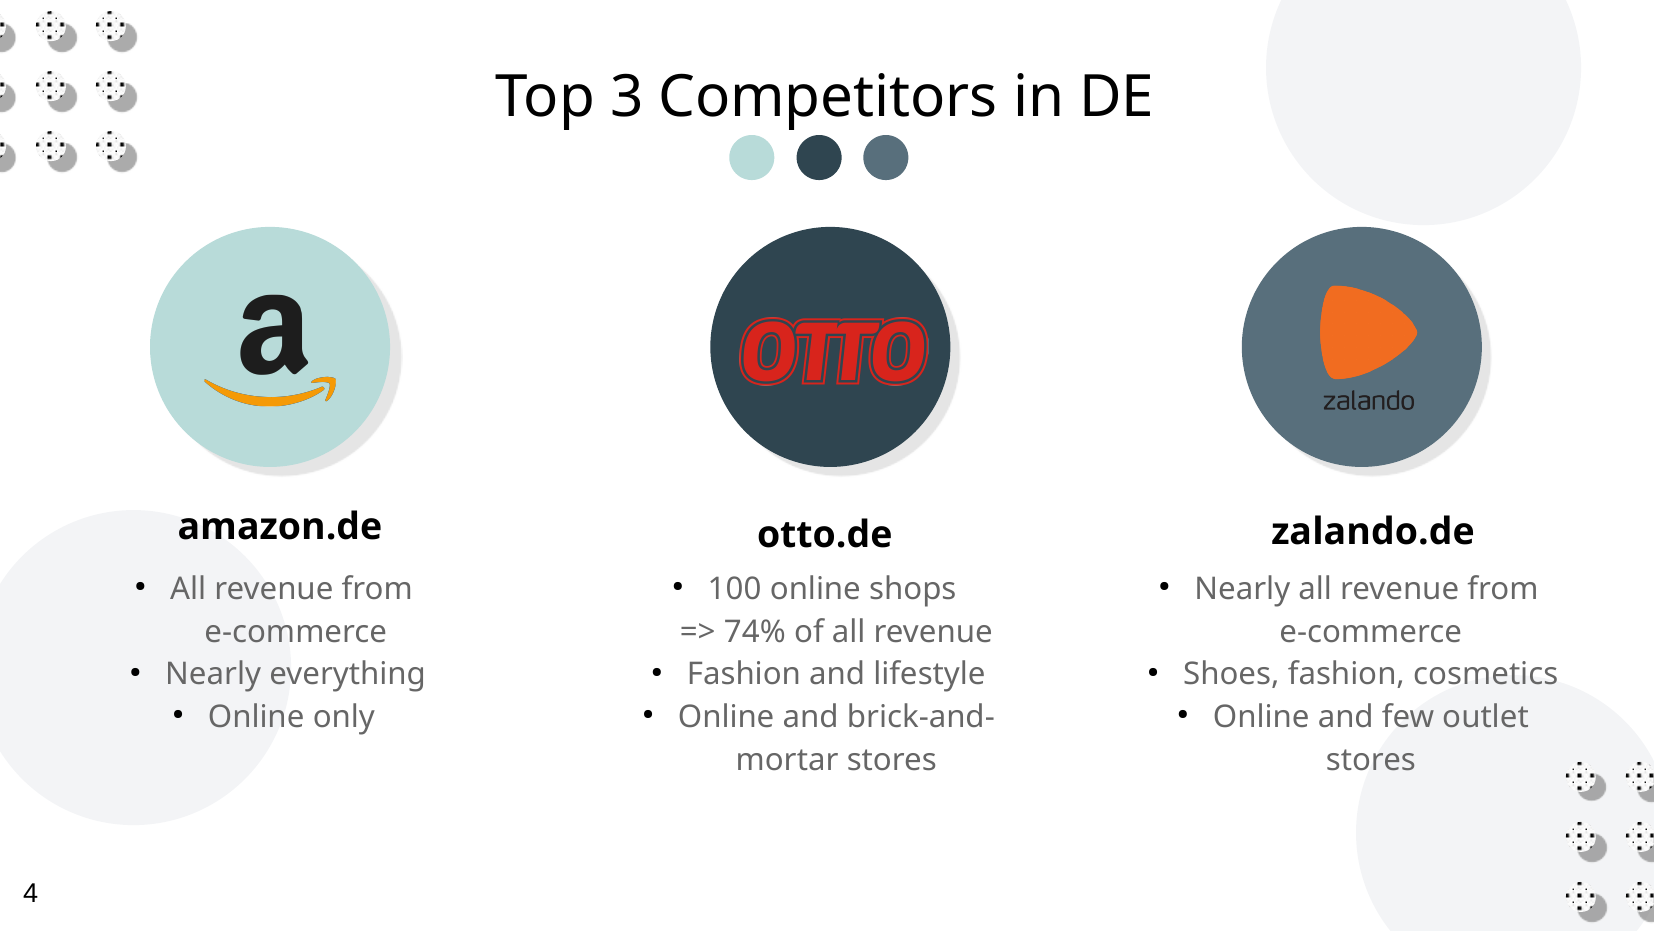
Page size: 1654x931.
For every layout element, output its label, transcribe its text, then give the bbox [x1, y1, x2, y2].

text_box [732, 226, 928, 277]
text_box [740, 427, 920, 467]
text_box [1275, 430, 1449, 467]
picture [1625, 761, 1654, 792]
picture [728, 277, 939, 427]
text_box [150, 226, 391, 467]
picture [1236, 265, 1501, 430]
picture [197, 289, 343, 413]
text_box Top 3 Competitors in DE [420, 46, 1231, 144]
picture [95, 11, 126, 42]
text_box [863, 135, 909, 181]
picture [95, 71, 126, 102]
text_box [8, 870, 1063, 916]
text_box [939, 295, 951, 398]
picture [95, 131, 127, 162]
picture [1585, 762, 1596, 792]
picture [0, 14, 6, 39]
picture [1565, 881, 1596, 912]
text_box [796, 135, 842, 181]
picture [1565, 822, 1596, 852]
text_box All revenue from e-commerce Nearly everything Online only [42, 558, 514, 830]
picture [35, 71, 66, 102]
picture [35, 131, 67, 162]
text_box [729, 135, 775, 181]
text_box 100 online shops => 74% of all revenue Fashion and lifestyle Online and brick-and-mortar stores [590, 558, 1047, 830]
picture [1625, 881, 1654, 912]
text_box [710, 284, 728, 410]
text_box zalando.de [1240, 496, 1506, 558]
picture [0, 134, 7, 159]
text_box amazon.de [155, 492, 405, 558]
picture [0, 74, 6, 99]
text_box otto.de [720, 500, 931, 558]
picture [35, 11, 66, 42]
picture [1625, 821, 1654, 852]
text_box Nearly all revenue from e-commerce Shoes, fashion, cosmetics Online and few outlet stores [1122, 558, 1585, 830]
text_box [1274, 226, 1450, 265]
